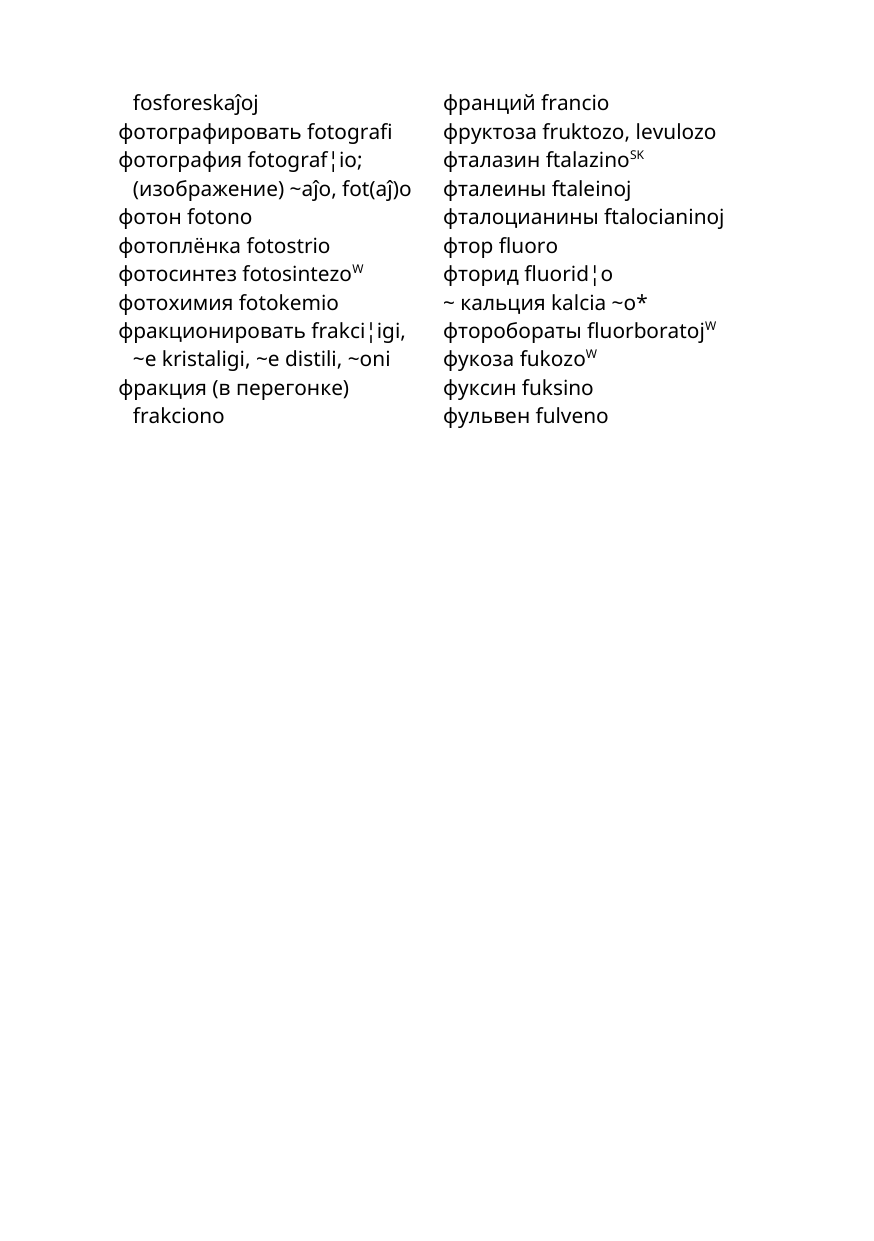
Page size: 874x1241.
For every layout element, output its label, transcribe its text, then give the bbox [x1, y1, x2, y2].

text фракционировать frakci¦igi, ~e kristaligi, ~e distili, ~oni [118, 316, 431, 373]
text фотосинтез fotosintezoW [118, 259, 431, 288]
text фталазин ftalazinoSK [443, 145, 756, 174]
text фталеины ftaleinoj [443, 174, 756, 202]
text франций francio [443, 88, 756, 117]
text фотохимия fotokemio [118, 288, 431, 316]
text фруктоза fruktozo, levulozo [443, 117, 756, 145]
text фтор fluoro [443, 231, 756, 259]
text фотоплёнка fotostrio [118, 231, 431, 259]
text фотон fotono [118, 202, 431, 231]
text фульвен fulveno [443, 401, 756, 430]
text фотографировать fotografi [118, 117, 431, 145]
text фторобораты fluorboratojW [443, 316, 756, 344]
text фторид fluorid¦o [443, 259, 756, 288]
text фукоза fukozoW [443, 344, 756, 373]
text фотография fotograf¦io; (изображение) ~aĵo, fot(aĵ)o [118, 145, 431, 202]
text фракция (в перегонке) frakciono [118, 373, 431, 430]
text фталоцианины ftalocianinoj [443, 202, 756, 231]
text фуксин fuksino [443, 373, 756, 401]
text fosforeskaĵoj [118, 88, 431, 117]
text ~ кальция kalcia ~o* [443, 288, 756, 316]
